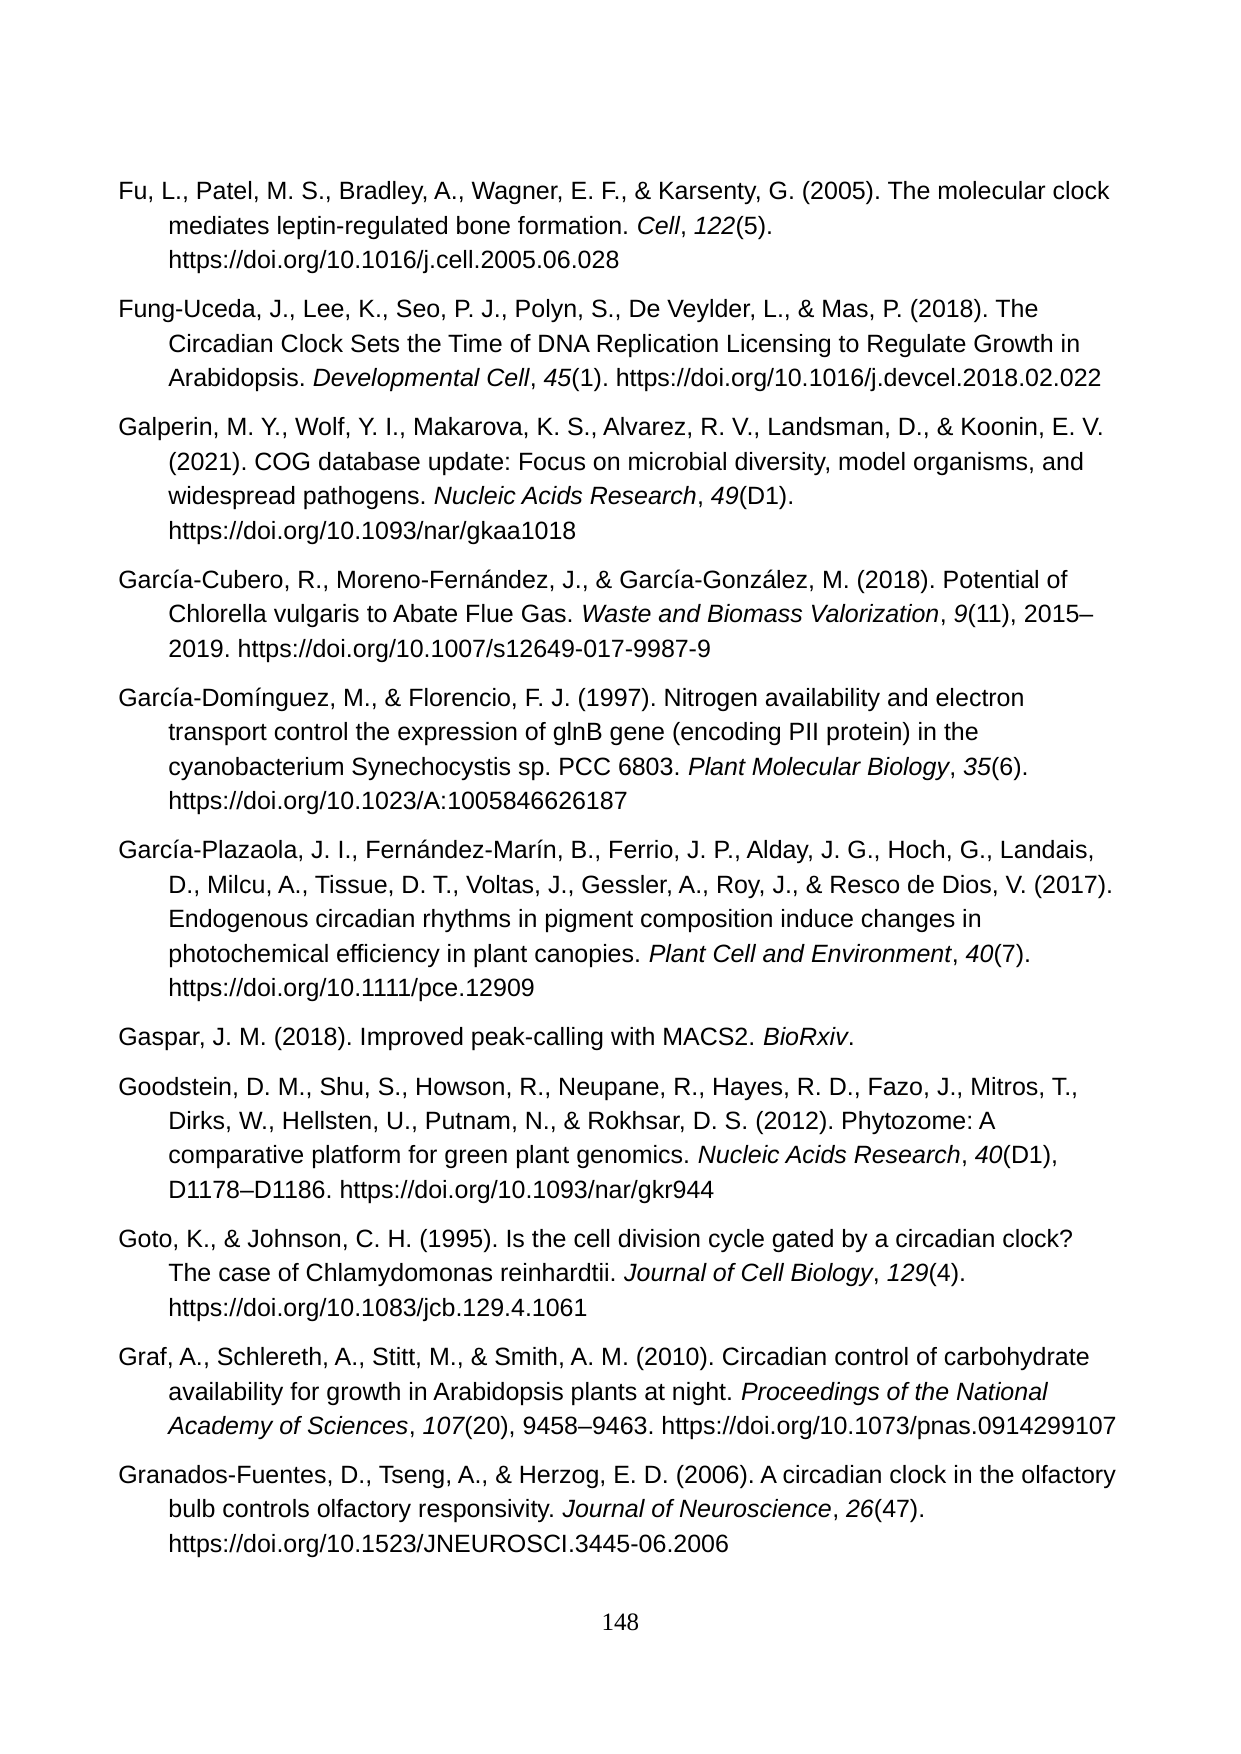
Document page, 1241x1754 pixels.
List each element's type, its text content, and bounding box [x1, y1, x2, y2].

text García-Domínguez, M., & Florencio, F. J. (1997). Nitrogen availability and electron transport control the expression of glnB gene (encoding PII protein) in the cyanobacterium Synechocystis sp. PCC 6803. Plant Molecular Biology, 35(6). https://doi.org/10.1023/A:1005846626187 [118, 683, 1122, 815]
text Goodstein, D. M., Shu, S., Howson, R., Neupane, R., Hayes, R. D., Fazo, J., Mitros, T., Dirks, W., Hellsten, U., Putnam, N., & Rokhsar, D. S. (2012). Phytozome: A comparative platform for green plant genomics. Nucleic Acids Research, 40(D1), D1178–D1186. https://doi.org/10.1093/nar/gkr944 [118, 1071, 1122, 1204]
text Goto, K., & Johnson, C. H. (1995). Is the cell division cycle gated by a circadian clock? The case of Chlamydomonas reinhardtii. Journal of Cell Biology, 129(4). https://doi.org/10.1083/jcb.129.4.1061 [118, 1224, 1122, 1322]
text Galperin, M. Y., Wolf, Y. I., Makarova, K. S., Alvarez, R. V., Landsman, D., & Koonin, E. V. (2021). COG database update: Focus on microbial diversity, model organisms, and widespread pathogens. Nucleic Acids Research, 49(D1). https://doi.org/10.1093/nar/gkaa1018 [118, 412, 1122, 544]
text García-Cubero, R., Moreno-Fernández, J., & García-González, M. (2018). Potential of Chlorella vulgaris to Abate Flue Gas. Waste and Biomass Valorization, 9(11), 2015–2019. https://doi.org/10.1007/s12649-017-9987-9 [118, 565, 1122, 663]
text Fung-Uceda, J., Lee, K., Seo, P. J., Polyn, S., De Veylder, L., & Mas, P. (2018). The Circadian Clock Sets the Time of DNA Replication Licensing to Regulate Growth in Arabidopsis. Developmental Cell, 45(1). https://doi.org/10.1016/j.devcel.2018.02.022 [118, 294, 1122, 392]
text Graf, A., Schlereth, A., Stitt, M., & Smith, A. M. (2010). Circadian control of carbohydrate availability for growth in Arabidopsis plants at night. Proceedings of the National Academy of Sciences, 107(20), 9458–9463. https://doi.org/10.1073/pnas.0914299107 [118, 1342, 1122, 1440]
text Granados-Fuentes, D., Tseng, A., & Herzog, E. D. (2006). A circadian clock in the olfactory bulb controls olfactory responsivity. Journal of Neuroscience, 26(47). https://doi.org/10.1523/JNEUROSCI.3445-06.2006 [118, 1460, 1122, 1558]
text Fu, L., Patel, M. S., Bradley, A., Wagner, E. F., & Karsenty, G. (2005). The molecular clock mediates leptin-regulated bone formation. Cell, 122(5). https://doi.org/10.1016/j.cell.2005.06.028 [118, 176, 1122, 274]
text García-Plazaola, J. I., Fernández-Marín, B., Ferrio, J. P., Alday, J. G., Hoch, G., Landais, D., Milcu, A., Tissue, D. T., Voltas, J., Gessler, A., Roy, J., & Resco de Dios, V. (2017). Endogenous circadian rhythms in pigment composition induce changes in photochemical efficiency in plant canopies. Plant Cell and Environment, 40(7). https://doi.org/10.1111/pce.12909 [118, 835, 1122, 1002]
text Gaspar, J. M. (2018). Improved peak-calling with MACS2. BioRxiv. [118, 1022, 1122, 1051]
